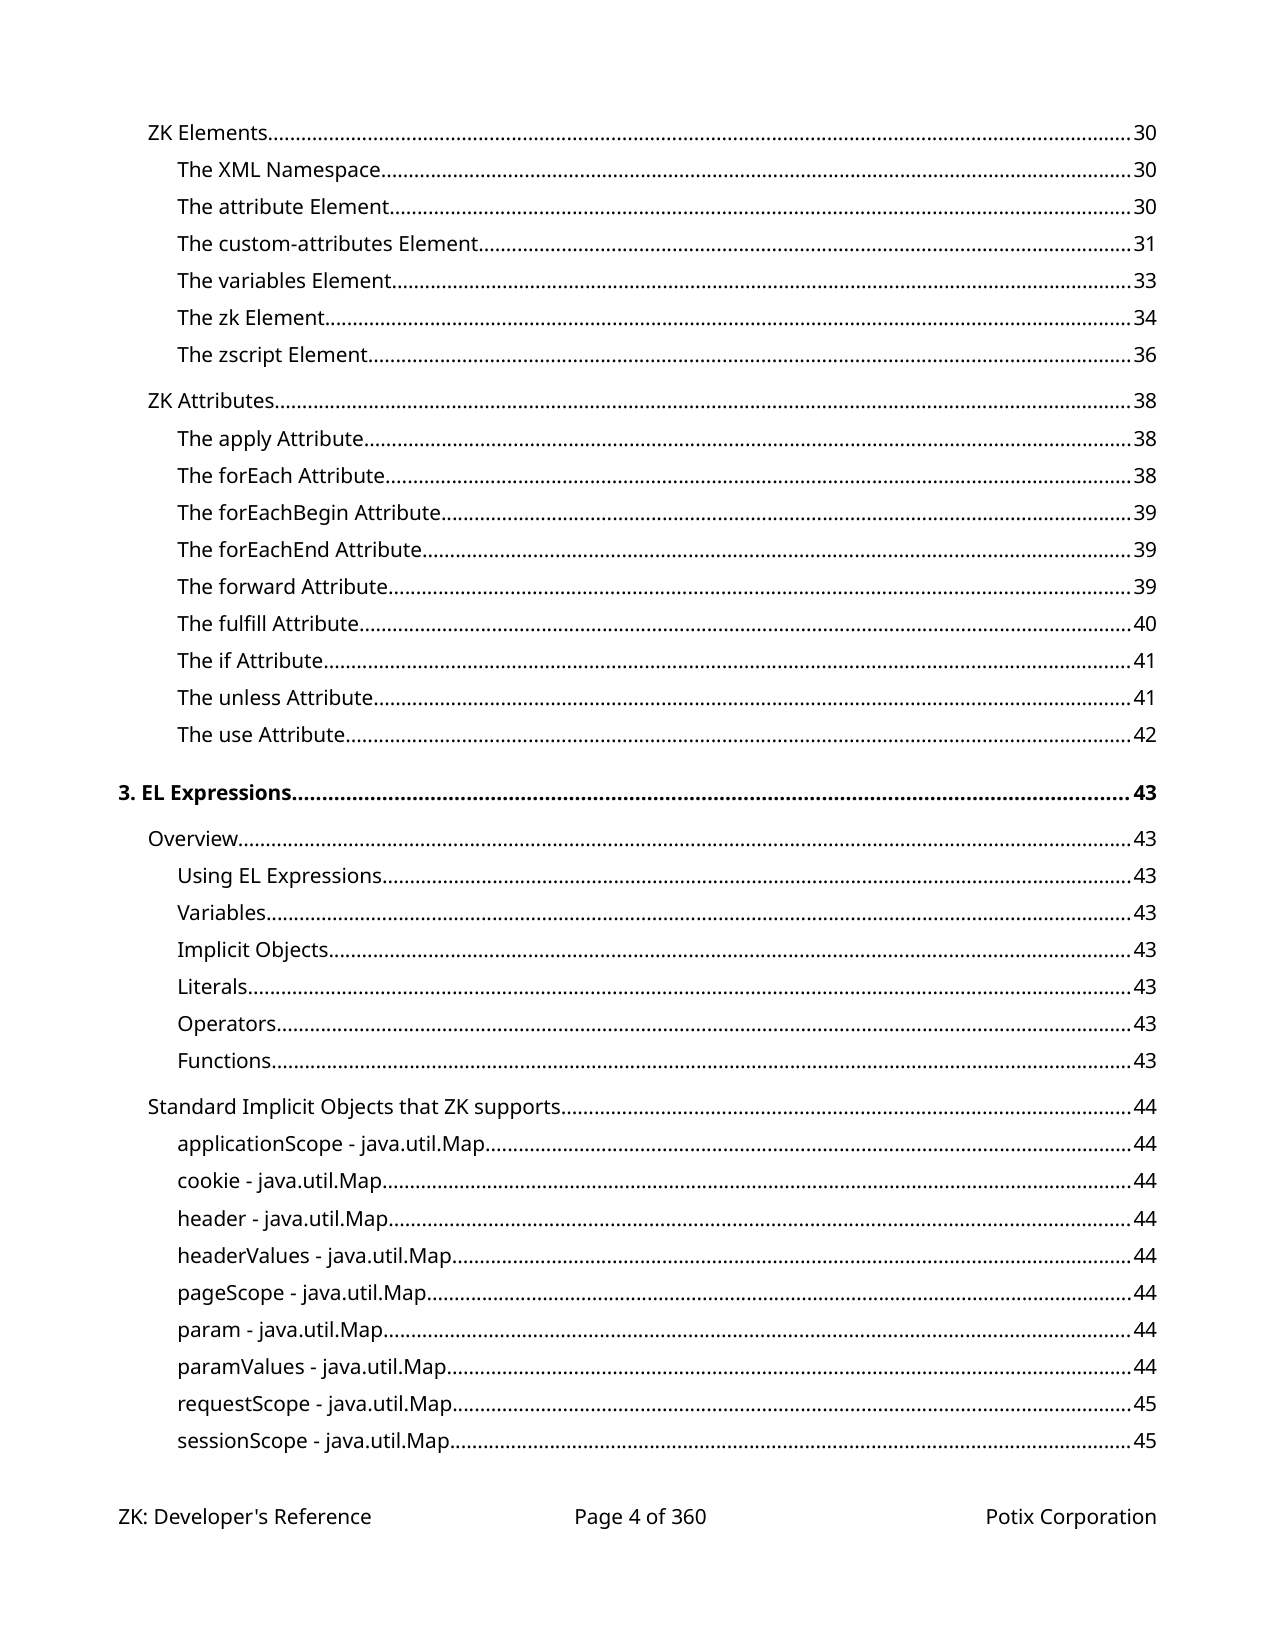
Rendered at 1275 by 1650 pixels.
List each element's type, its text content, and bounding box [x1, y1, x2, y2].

text header - java.util.Map 44 [177, 1204, 1157, 1232]
text Standard Implicit Objects that ZK supports 44 [148, 1092, 1157, 1121]
text The forEach Attribute 38 [177, 461, 1157, 489]
text The XML Namespace 30 [177, 155, 1157, 183]
text sessionScope - java.util.Map 45 [177, 1426, 1157, 1454]
text The attribute Element 30 [177, 192, 1157, 221]
text Implicit Objects 43 [177, 935, 1157, 963]
text cookie - java.util.Map 44 [177, 1167, 1157, 1195]
text The zscript Element 36 [177, 341, 1157, 369]
text The zk Element 34 [177, 303, 1157, 332]
text The if Attribute 41 [177, 646, 1157, 674]
text Functions 43 [177, 1046, 1157, 1075]
text applicationScope - java.util.Map 44 [177, 1129, 1157, 1158]
text paramValues - java.util.Map 44 [177, 1352, 1157, 1380]
text The forEachBegin Attribute 39 [177, 498, 1157, 526]
text Using EL Expressions 43 [177, 861, 1157, 889]
text Overview 43 [148, 824, 1157, 852]
text requestScope - java.util.Map 45 [177, 1389, 1157, 1417]
text Operators 43 [177, 1009, 1157, 1038]
text The use Attribute 42 [177, 720, 1157, 748]
text The unless Attribute 41 [177, 683, 1157, 711]
text param - java.util.Map 44 [177, 1315, 1157, 1343]
text Literals 43 [177, 972, 1157, 1001]
text ZK Elements 30 [148, 118, 1157, 146]
text The fulfill Attribute 40 [177, 609, 1157, 637]
text The apply Attribute 38 [177, 424, 1157, 452]
text The variables Element 33 [177, 266, 1157, 295]
text headerValues - java.util.Map 44 [177, 1241, 1157, 1269]
text pageScope - java.util.Map 44 [177, 1278, 1157, 1306]
text ZK Attributes 38 [148, 387, 1157, 415]
text Variables 43 [177, 898, 1157, 926]
text The forEachEnd Attribute 39 [177, 535, 1157, 563]
text 3. EL Expressions 43 [118, 778, 1157, 806]
text The custom-attributes Element 31 [177, 229, 1157, 258]
text The forward Attribute 39 [177, 572, 1157, 600]
